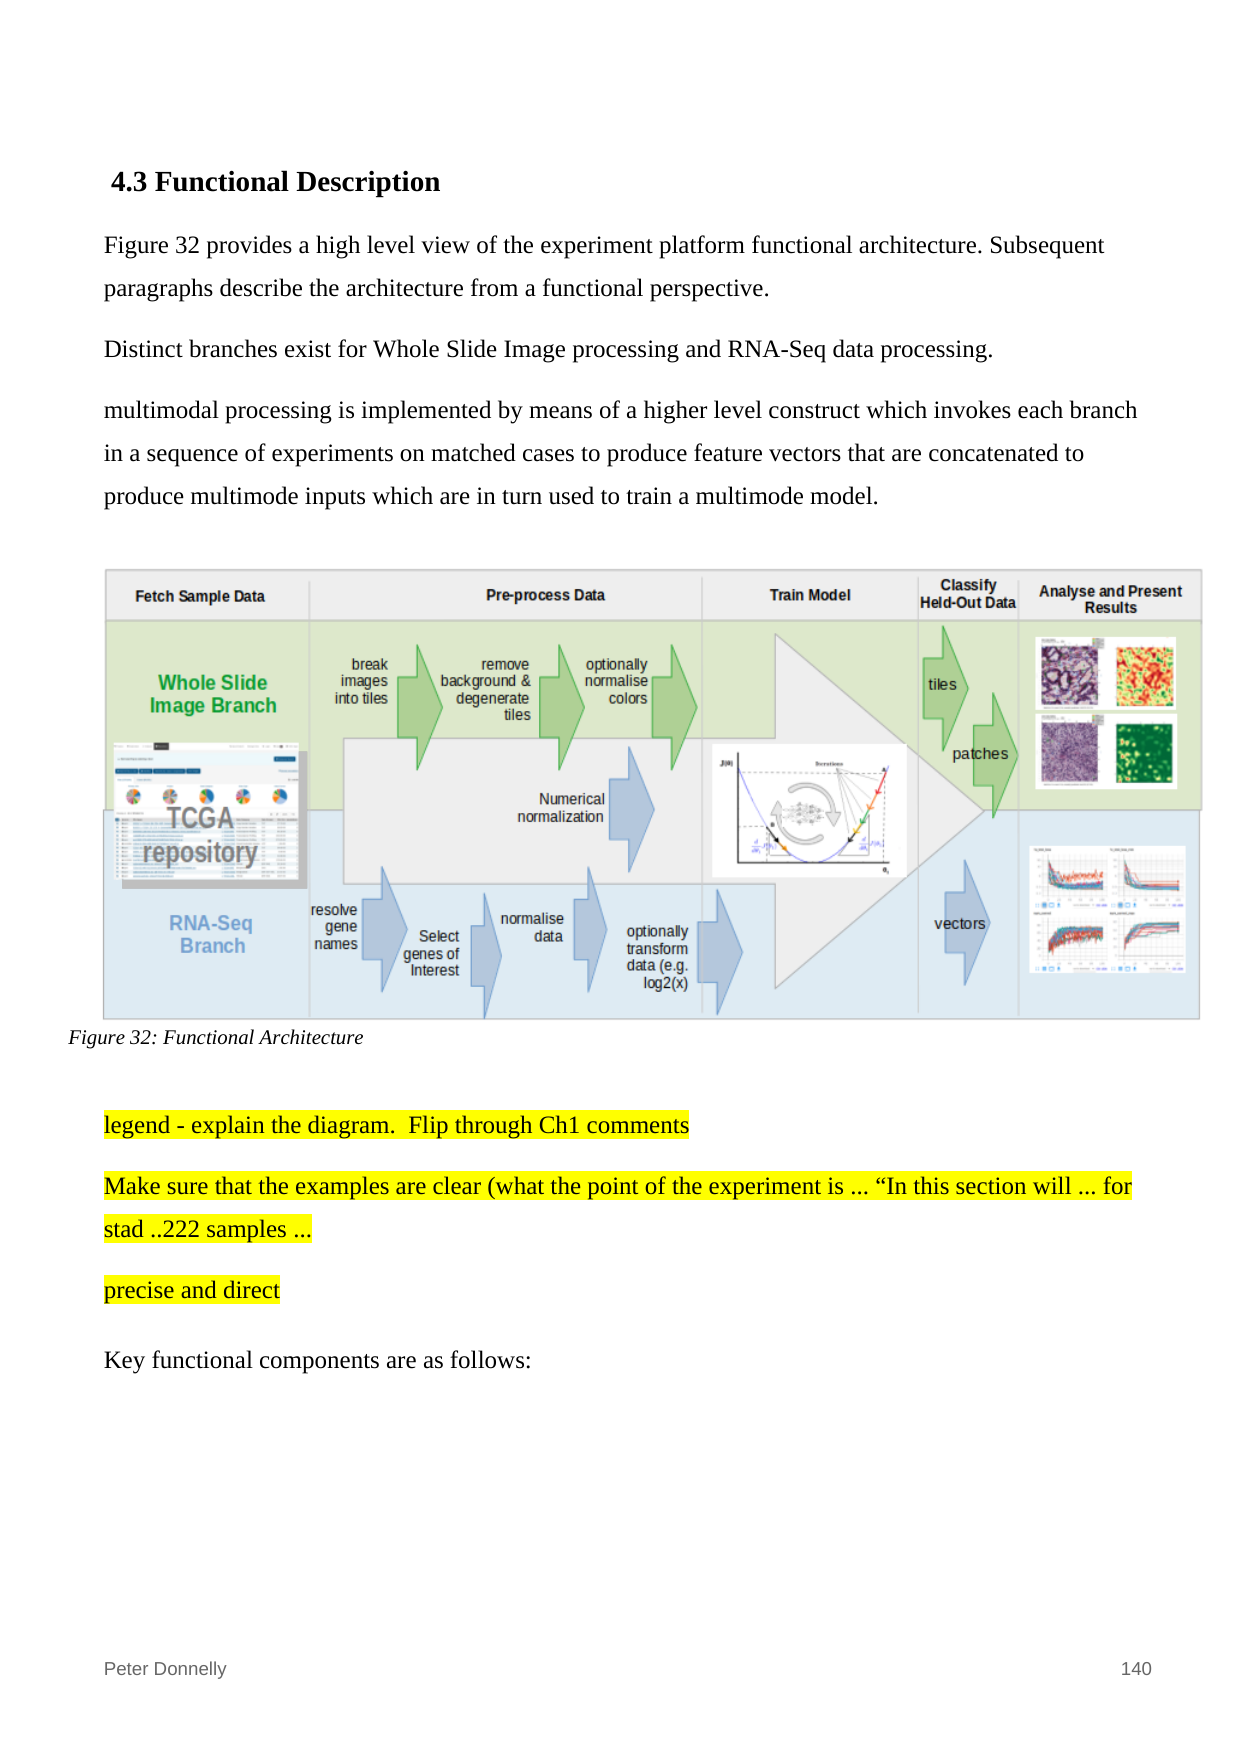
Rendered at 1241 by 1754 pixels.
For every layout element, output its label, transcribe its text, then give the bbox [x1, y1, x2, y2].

text ­ [1217, 560, 1240, 572]
text ­ [68, 560, 91, 572]
text precise and direct [103, 1275, 1146, 1304]
text multimodal processing is implemented by means of a higher level construct which invokes each branch in a sequence of experiments on matched cases to produce feature vectors that are concatenated to produce multimode inputs which are in turn used to train a multimode model. [103, 395, 1146, 510]
text Distinct branches exist for Whole Slide Image processing and RNA-Seq data processing. [103, 334, 1146, 363]
text Figure 32 provides a high level view of the experiment platform functional architecture. Subsequent paragraphs describe the architecture from a functional perspective. [103, 230, 1146, 302]
text Make sure that the examples are clear (what the point of the experiment is ... “In this section will ... for stad ..222 samples ... [103, 1171, 1146, 1243]
subtitle Functional Description [103, 164, 1146, 198]
text Figure 32: Functional Architecture [68, 1026, 1240, 1049]
text legend - explain the diagram. Flip through Ch1 comments [103, 1110, 1146, 1139]
text ­ [103, 542, 1146, 559]
picture [91, 559, 1217, 1026]
text Key functional components are as follows: [103, 1345, 1146, 1373]
text ­ [103, 1049, 1146, 1078]
